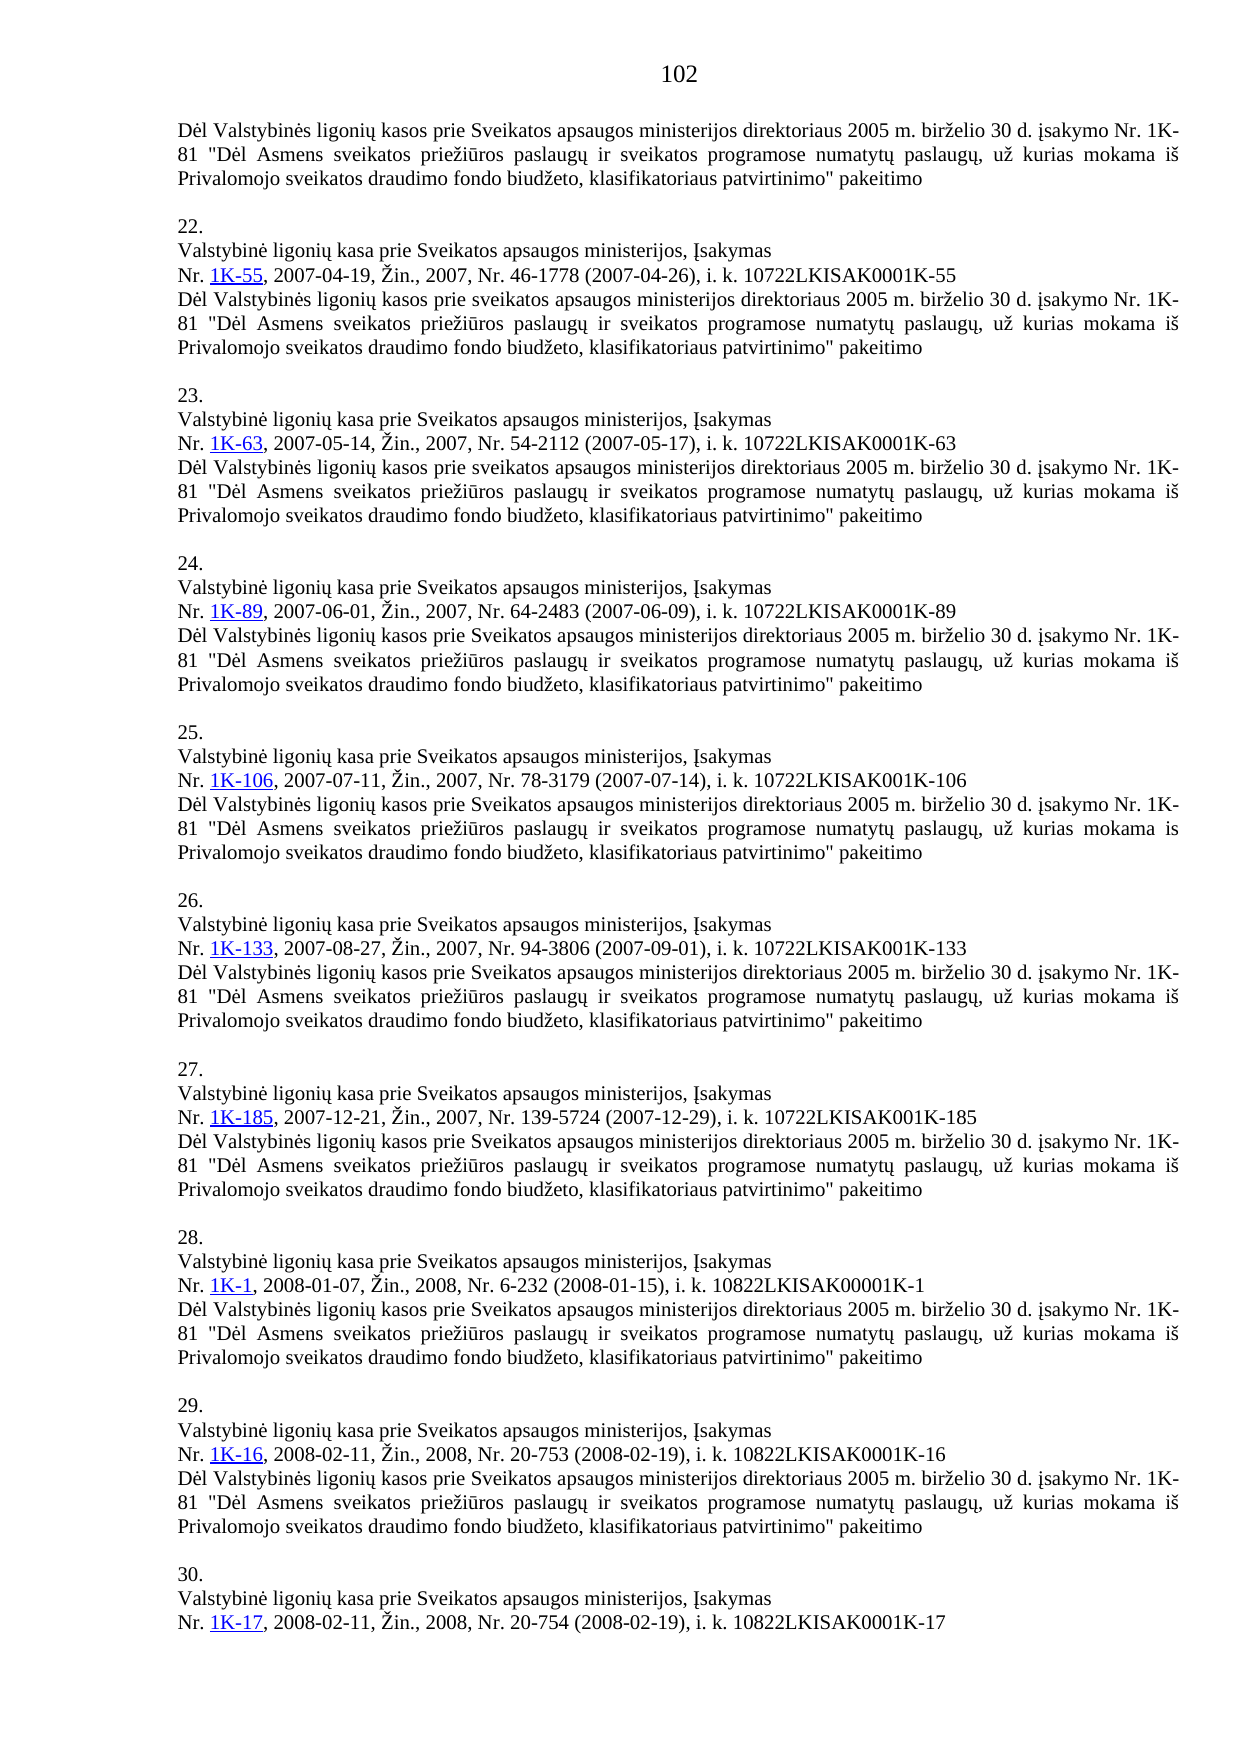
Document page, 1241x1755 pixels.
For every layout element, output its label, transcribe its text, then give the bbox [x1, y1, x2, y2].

text Nr. 1K-89, 2007-06-01, Žin., 2007, Nr. 64-2483 (2007-06-09), i. k. 10722LKISAK0001K-89 [177, 599, 1181, 623]
text Dėl Valstybinės ligonių kasos prie Sveikatos apsaugos ministerijos direktoriaus 2005 m. birželio 30 d. įsakymo Nr. 1K-81 "Dėl Asmens sveikatos priežiūros paslaugų ir sveikatos programose numatytų paslaugų, už kurias mokama iš Privalomojo sveikatos draudimo fondo biudžeto, klasifikatoriaus patvirtinimo" pakeitimo [177, 118, 1181, 190]
text Dėl Valstybinės ligonių kasos prie Sveikatos apsaugos ministerijos direktoriaus 2005 m. birželio 30 d. įsakymo Nr. 1K-81 "Dėl Asmens sveikatos priežiūros paslaugų ir sveikatos programose numatytų paslaugų, už kurias mokama iš Privalomojo sveikatos draudimo fondo biudžeto, klasifikatoriaus patvirtinimo" pakeitimo [177, 623, 1181, 696]
text Valstybinė ligonių kasa prie Sveikatos apsaugos ministerijos, Įsakymas [177, 1586, 1181, 1610]
text Valstybinė ligonių kasa prie Sveikatos apsaugos ministerijos, Įsakymas [177, 238, 1181, 262]
text Nr. 1K-16, 2008-02-11, Žin., 2008, Nr. 20-753 (2008-02-19), i. k. 10822LKISAK0001K-16 [177, 1442, 1181, 1466]
text Valstybinė ligonių kasa prie Sveikatos apsaugos ministerijos, Įsakymas [177, 1417, 1181, 1442]
text 26. [177, 888, 1181, 912]
text Dėl Valstybinės ligonių kasos prie sveikatos apsaugos ministerijos direktoriaus 2005 m. birželio 30 d. įsakymo Nr. 1K-81 "Dėl Asmens sveikatos priežiūros paslaugų ir sveikatos programose numatytų paslaugų, už kurias mokama iš Privalomojo sveikatos draudimo fondo biudžeto, klasifikatoriaus patvirtinimo" pakeitimo [177, 455, 1181, 527]
text 24. [177, 551, 1181, 575]
text Valstybinė ligonių kasa prie Sveikatos apsaugos ministerijos, Įsakymas [177, 1249, 1181, 1273]
text 29. [177, 1393, 1181, 1417]
text Dėl Valstybinės ligonių kasos prie sveikatos apsaugos ministerijos direktoriaus 2005 m. birželio 30 d. įsakymo Nr. 1K-81 "Dėl Asmens sveikatos priežiūros paslaugų ir sveikatos programose numatytų paslaugų, už kurias mokama iš Privalomojo sveikatos draudimo fondo biudžeto, klasifikatoriaus patvirtinimo" pakeitimo [177, 287, 1181, 359]
text 22. [177, 214, 1181, 238]
text Dėl Valstybinės ligonių kasos prie Sveikatos apsaugos ministerijos direktoriaus 2005 m. birželio 30 d. įsakymo Nr. 1K-81 "Dėl Asmens sveikatos priežiūros paslaugų ir sveikatos programose numatytų paslaugų, už kurias mokama iš Privalomojo sveikatos draudimo fondo biudžeto, klasifikatoriaus patvirtinimo" pakeitimo [177, 1466, 1181, 1538]
text Nr. 1K-55, 2007-04-19, Žin., 2007, Nr. 46-1778 (2007-04-26), i. k. 10722LKISAK0001K-55 [177, 262, 1181, 287]
text Valstybinė ligonių kasa prie Sveikatos apsaugos ministerijos, Įsakymas [177, 575, 1181, 599]
text Nr. 1K-1, 2008-01-07, Žin., 2008, Nr. 6-232 (2008-01-15), i. k. 10822LKISAK00001K-1 [177, 1273, 1181, 1297]
text Nr. 1K-63, 2007-05-14, Žin., 2007, Nr. 54-2112 (2007-05-17), i. k. 10722LKISAK0001K-63 [177, 431, 1181, 455]
text Valstybinė ligonių kasa prie Sveikatos apsaugos ministerijos, Įsakymas [177, 407, 1181, 431]
text 30. [177, 1562, 1181, 1586]
text Dėl Valstybinės ligonių kasos prie Sveikatos apsaugos ministerijos direktoriaus 2005 m. birželio 30 d. įsakymo Nr. 1K-81 "Dėl Asmens sveikatos priežiūros paslaugų ir sveikatos programose numatytų paslaugų, už kurias mokama is Privalomojo sveikatos draudimo fondo biudžeto, klasifikatoriaus patvirtinimo" pakeitimo [177, 792, 1181, 864]
text Dėl Valstybinės ligonių kasos prie Sveikatos apsaugos ministerijos direktoriaus 2005 m. birželio 30 d. įsakymo Nr. 1K-81 "Dėl Asmens sveikatos priežiūros paslaugų ir sveikatos programose numatytų paslaugų, už kurias mokama iš Privalomojo sveikatos draudimo fondo biudžeto, klasifikatoriaus patvirtinimo" pakeitimo [177, 1297, 1181, 1369]
text Valstybinė ligonių kasa prie Sveikatos apsaugos ministerijos, Įsakymas [177, 744, 1181, 768]
text Valstybinė ligonių kasa prie Sveikatos apsaugos ministerijos, Įsakymas [177, 1081, 1181, 1105]
text 23. [177, 383, 1181, 407]
text Nr. 1K-106, 2007-07-11, Žin., 2007, Nr. 78-3179 (2007-07-14), i. k. 10722LKISAK001K-106 [177, 768, 1181, 792]
text Nr. 1K-185, 2007-12-21, Žin., 2007, Nr. 139-5724 (2007-12-29), i. k. 10722LKISAK001K-185 [177, 1105, 1181, 1129]
text 28. [177, 1225, 1181, 1249]
text Valstybinė ligonių kasa prie Sveikatos apsaugos ministerijos, Įsakymas [177, 912, 1181, 936]
text 25. [177, 720, 1181, 744]
text 27. [177, 1057, 1181, 1081]
text Nr. 1K-17, 2008-02-11, Žin., 2008, Nr. 20-754 (2008-02-19), i. k. 10822LKISAK0001K-17 [177, 1610, 1181, 1634]
text Dėl Valstybinės ligonių kasos prie Sveikatos apsaugos ministerijos direktoriaus 2005 m. birželio 30 d. įsakymo Nr. 1K-81 "Dėl Asmens sveikatos priežiūros paslaugų ir sveikatos programose numatytų paslaugų, už kurias mokama iš Privalomojo sveikatos draudimo fondo biudžeto, klasifikatoriaus patvirtinimo" pakeitimo [177, 960, 1181, 1032]
text Dėl Valstybinės ligonių kasos prie Sveikatos apsaugos ministerijos direktoriaus 2005 m. birželio 30 d. įsakymo Nr. 1K-81 "Dėl Asmens sveikatos priežiūros paslaugų ir sveikatos programose numatytų paslaugų, už kurias mokama iš Privalomojo sveikatos draudimo fondo biudžeto, klasifikatoriaus patvirtinimo" pakeitimo [177, 1129, 1181, 1201]
text Nr. 1K-133, 2007-08-27, Žin., 2007, Nr. 94-3806 (2007-09-01), i. k. 10722LKISAK001K-133 [177, 936, 1181, 960]
